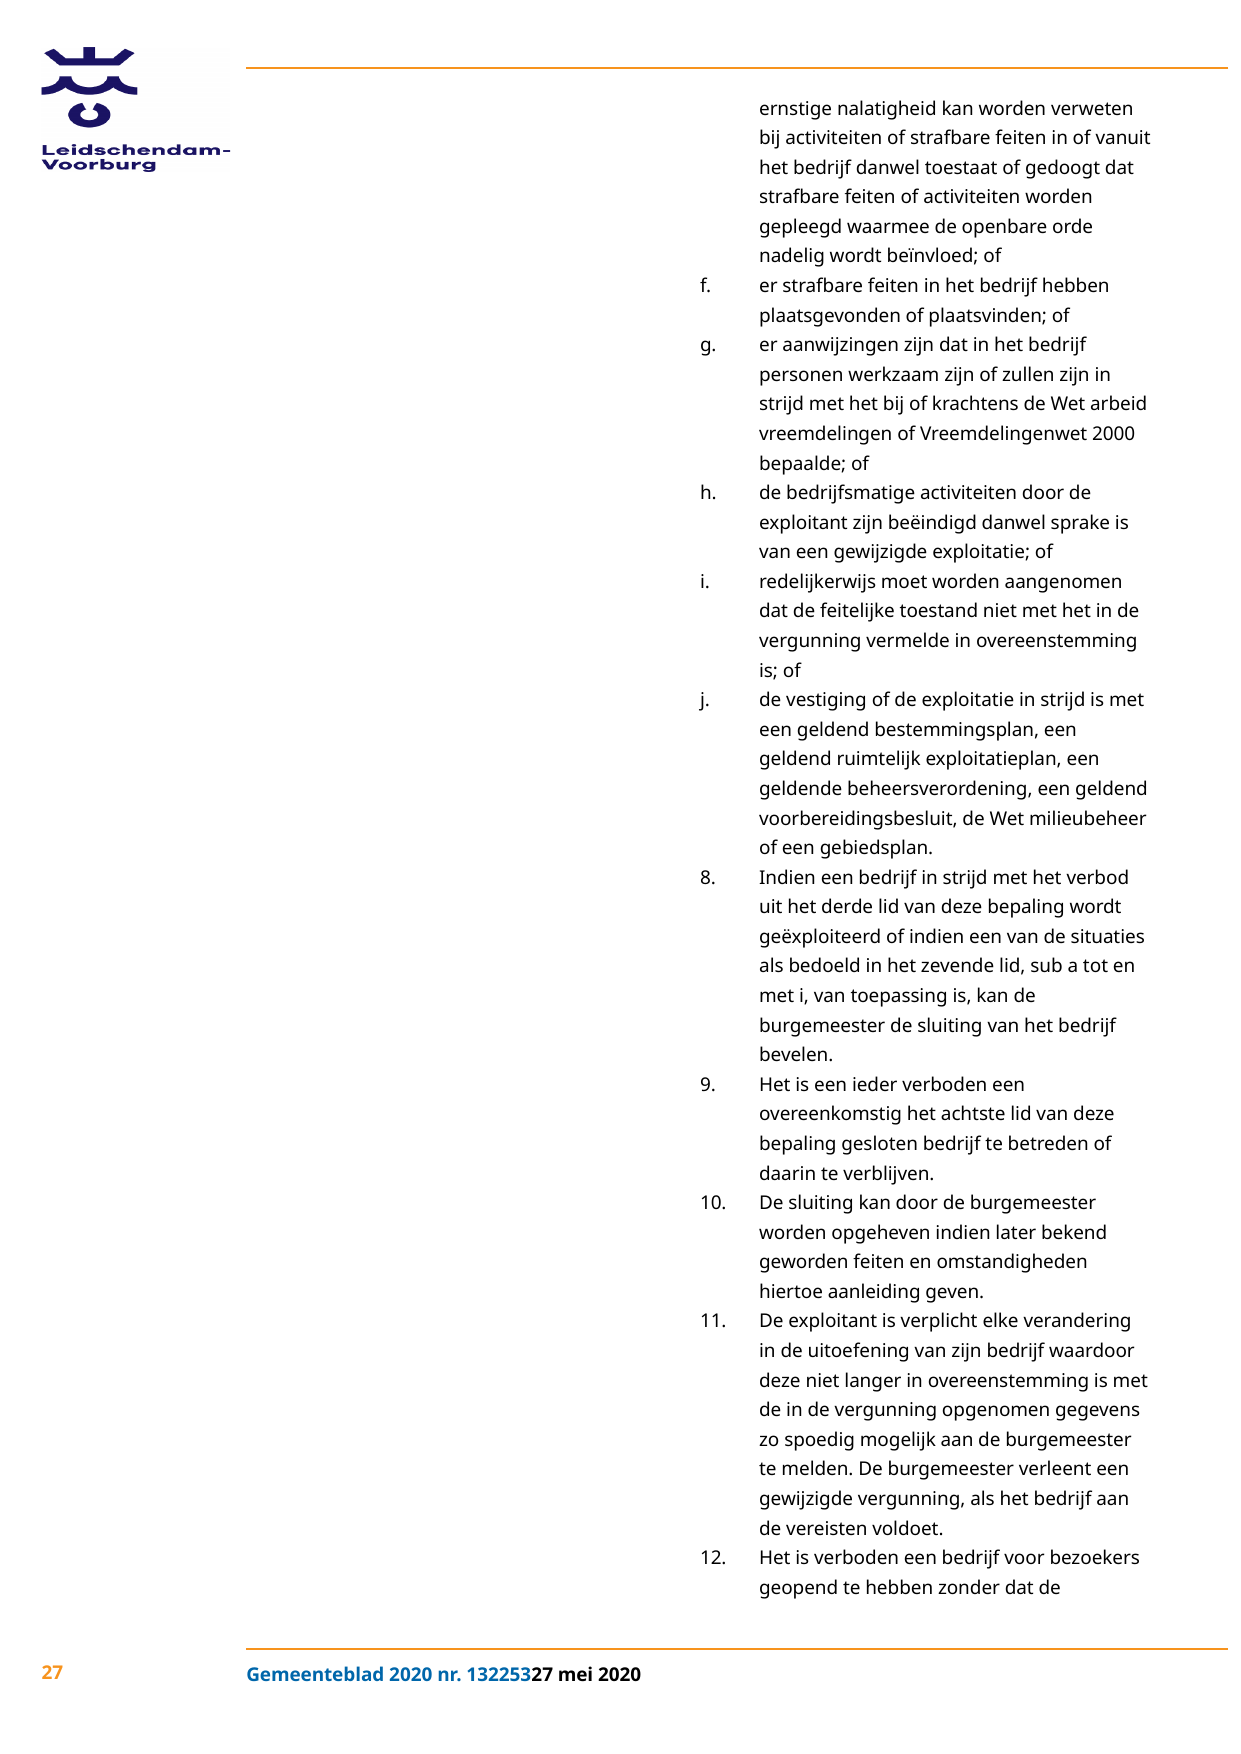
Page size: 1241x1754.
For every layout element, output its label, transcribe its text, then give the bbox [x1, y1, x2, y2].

picture [41, 47, 231, 172]
table_cell [248, 95, 700, 1600]
table_cell ernstige nalatigheid kan worden verweten bij activiteiten of strafbare feiten in of vanuit het bedrijf danwel toestaat of gedoogt dat strafbare feiten of activiteiten worden gepleegd waarmee de openbare orde nadelig wordt beïnvloed; of er strafbare feiten in het bedrijf hebben plaatsgevonden of plaatsvinden; of er aanwijzingen zijn dat in het bedrijf personen werkzaam zijn of zullen zijn in strijd met het bij of krachtens de Wet arbeid vreemdelingen of Vreemdelingenwet 2000 bepaalde; of de bedrijfsmatige activiteiten door de exploitant zijn beëindigd danwel sprake is van een gewijzigde exploitatie; of redelijkerwijs moet worden aangenomen dat de feitelijke toestand niet met het in de vergunning vermelde in overeenstemming is; of de vestiging of de exploitatie in strijd is met een geldend bestemmingsplan, een geldend ruimtelijk exploitatieplan, een geldende beheersverordening, een geldend voorbereidingsbesluit, de Wet milieubeheer of een gebiedsplan. Indien een bedrijf in strijd met het verbod uit het derde lid van deze bepaling wordt geëxploiteerd of indien een van de situaties als bedoeld in het zevende lid, sub a tot en met i, van toepassing is, kan de burgemeester de sluiting van het bedrijf bevelen. Het is een ieder verboden een overeenkomstig het achtste lid van deze bepaling gesloten bedrijf te betreden of daarin te verblijven. De sluiting kan door de burgemeester worden opgeheven indien later bekend geworden feiten en omstandigheden hiertoe aanleiding geven. De exploitant is verplicht elke verandering in de uitoefening van zijn bedrijf waardoor deze niet langer in overeenstemming is met de in de vergunning opgenomen gegevens zo spoedig mogelijk aan de burgemeester te melden. De burgemeester verleent een gewijzigde vergunning, als het bedrijf aan de vereisten voldoet. Het is verboden een bedrijf voor bezoekers geopend te hebben zonder dat de [700, 95, 1152, 1600]
